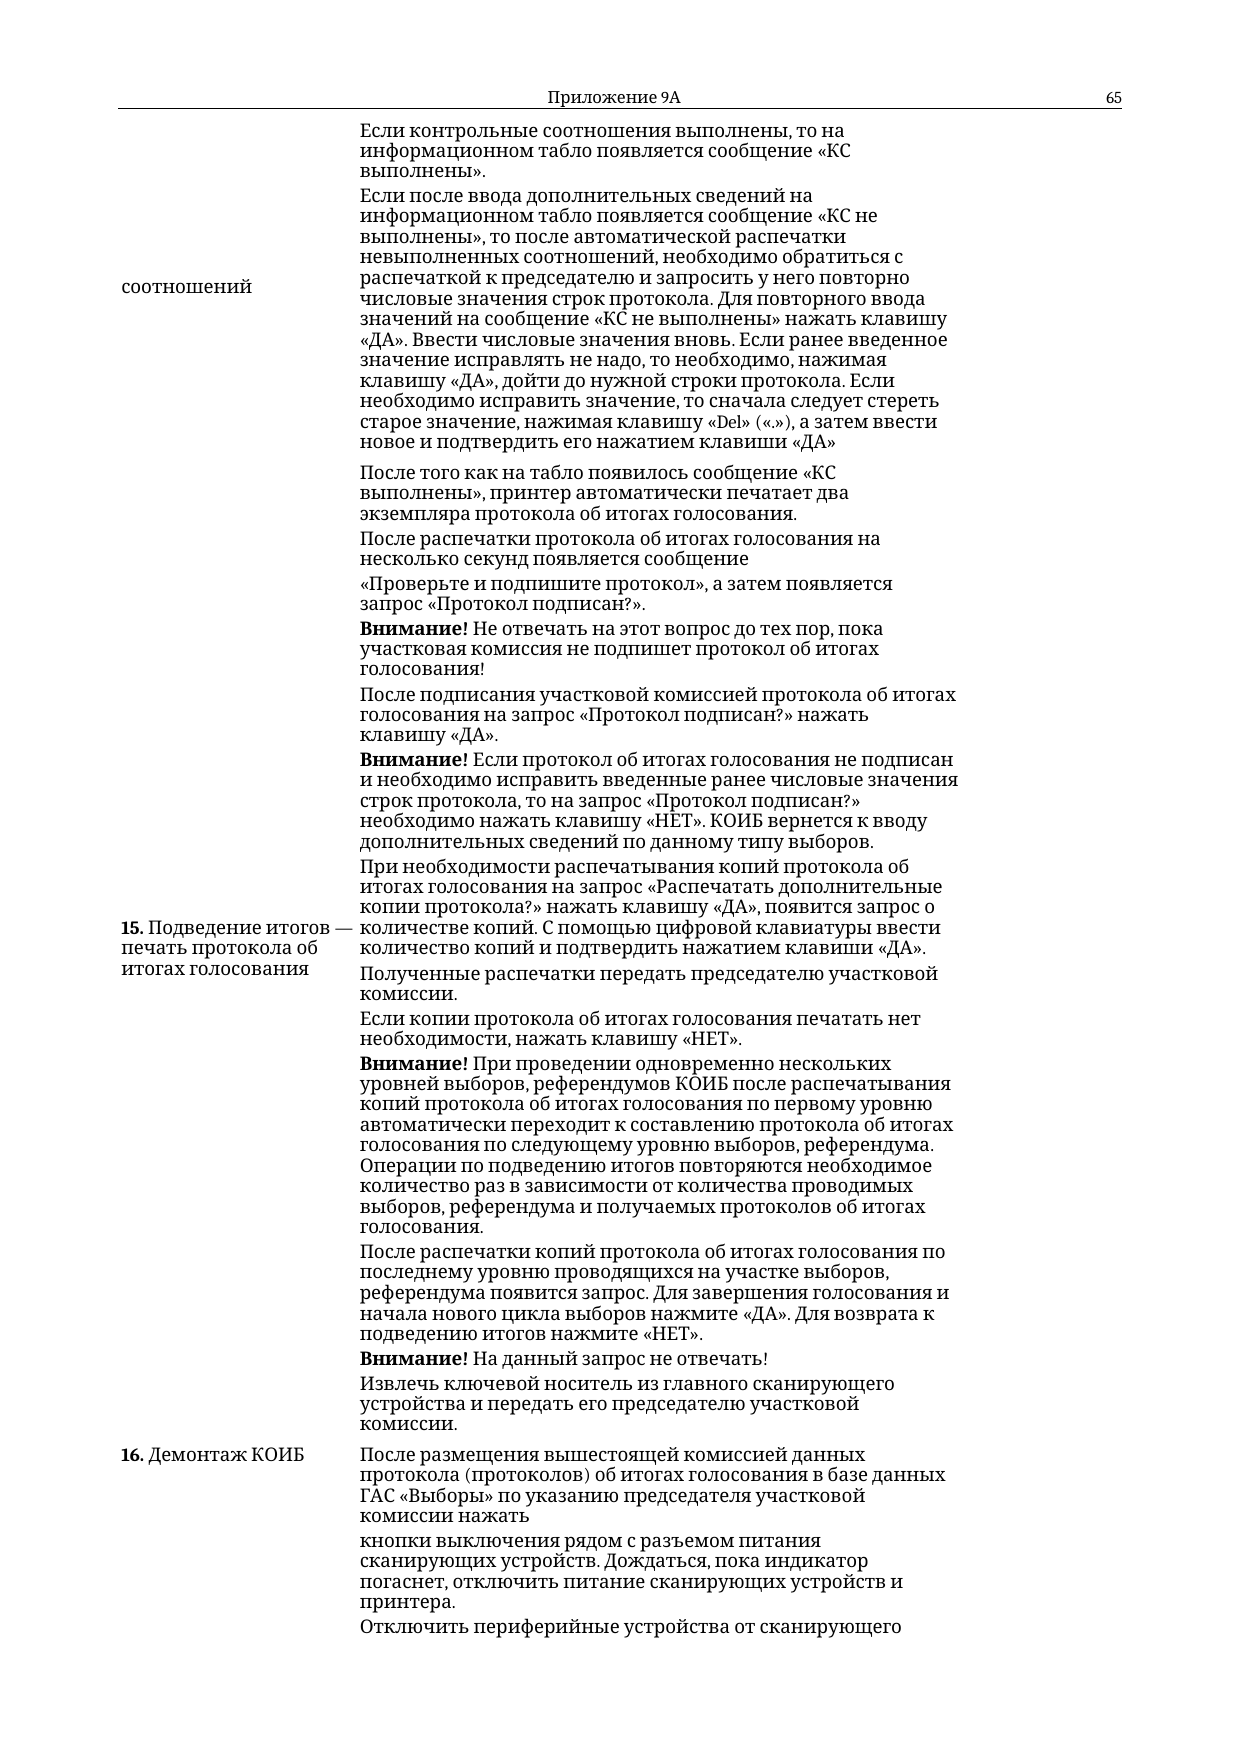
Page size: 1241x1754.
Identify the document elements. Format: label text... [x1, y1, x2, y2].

table_cell После того как на табло появилось сообщение «КС выполнены», принтер автоматически печатает два экземпляра протокола об итогах голосования. После распечатки протокола об итогах голосования на несколько секунд появляется сообщение «Проверьте и подпишите протокол», а затем появляется запрос «Протокол подписан?». Внимание! Не отвечать на этот вопрос до тех пор, пока участковая комиссия не подпишет протокол об итогах голосования! После подписания участковой комиссией протокола об итогах голосования на запрос «Протокол подписан?» нажать клавишу «ДА». Внимание! Если протокол об итогах голосования не подписан и необходимо исправить введенные ранее числовые значения строк протокола, то на запрос «Протокол подписан?» необходимо нажать клавишу «НЕТ». КОИБ вернется к вводу дополнительных сведений по данному типу выборов. При необходимости распечатывания копий протокола об итогах голосования на запрос «Распечатать дополнительные копии протокола?» нажать клавишу «ДА», появится запрос о количестве копий. С помощью цифровой клавиатуры ввести количество копий и подтвердить нажатием клавиши «ДА». Полученные распечатки передать председателю участковой комиссии. Если копии протокола об итогах голосования печатать нет необходимости, нажать клавишу «НЕТ». Внимание! При проведении одновременно нескольких уровней выборов, референдумов КОИБ после распечатывания копий протокола об итогах голосования по первому уровню автоматически переходит к составлению протокола об итогах голосования по следующему уровню выборов, референдума. Операции по подведению итогов повторяются необходимое количество раз в зависимости от количества проводимых выборов, референдума и получаемых протоколов об итогах голосования. После распечатки копий протокола об итогах голосования по последнему уровню проводящихся на участке выборов, референдума появится запрос. Для завершения голосования и начала нового цикла выборов нажмите «ДА». Для возврата к подведению итогов нажмите «НЕТ». Внимание! На данный запрос не отвечать! Извлечь ключевой носитель из главного сканирующего устройства и передать его председателю участковой комиссии. [357, 460, 962, 1442]
table_cell Если контрольные соотношения выполнены, то на информационном табло появляется сообщение «КС выполнены». Если после ввода дополнительных сведений на информационном табло появляется сообщение «КС не выполнены», то после автоматической распечатки невыполненных соотношений, необходимо обратиться с распечаткой к председателю и запросить у него повторно числовые значения строк протокола. Для повторного ввода значений на сообщение «КС не выполнены» нажать клавишу «ДА». Ввести числовые значения вновь. Если ранее введенное значение исправлять не надо, то необходимо, нажимая клавишу «ДА», дойти до нужной строки протокола. Если необходимо исправить значение, то сначала следует стереть старое значение, нажимая клавишу «Del» («.»), а затем ввести новое и подтвердить его нажатием клавиши «ДА» [357, 118, 962, 460]
table_cell 15. Подведение итогов — печать протокола об итогах голосования [118, 460, 357, 1442]
table_cell соотношений [118, 118, 357, 460]
table_cell 16. Демонтаж КОИБ [118, 1443, 357, 1641]
table_cell После размещения вышестоящей комиссией данных протокола (протоколов) об итогах голосования в базе данных ГАС «Выборы» по указанию председателя участковой комиссии нажать кнопки выключения рядом с разъемом питания сканирующих устройств. Дождаться, пока индикатор погаснет, отключить питание сканирующих устройств и принтера. Отключить периферийные устройства от сканирующего [357, 1443, 962, 1641]
